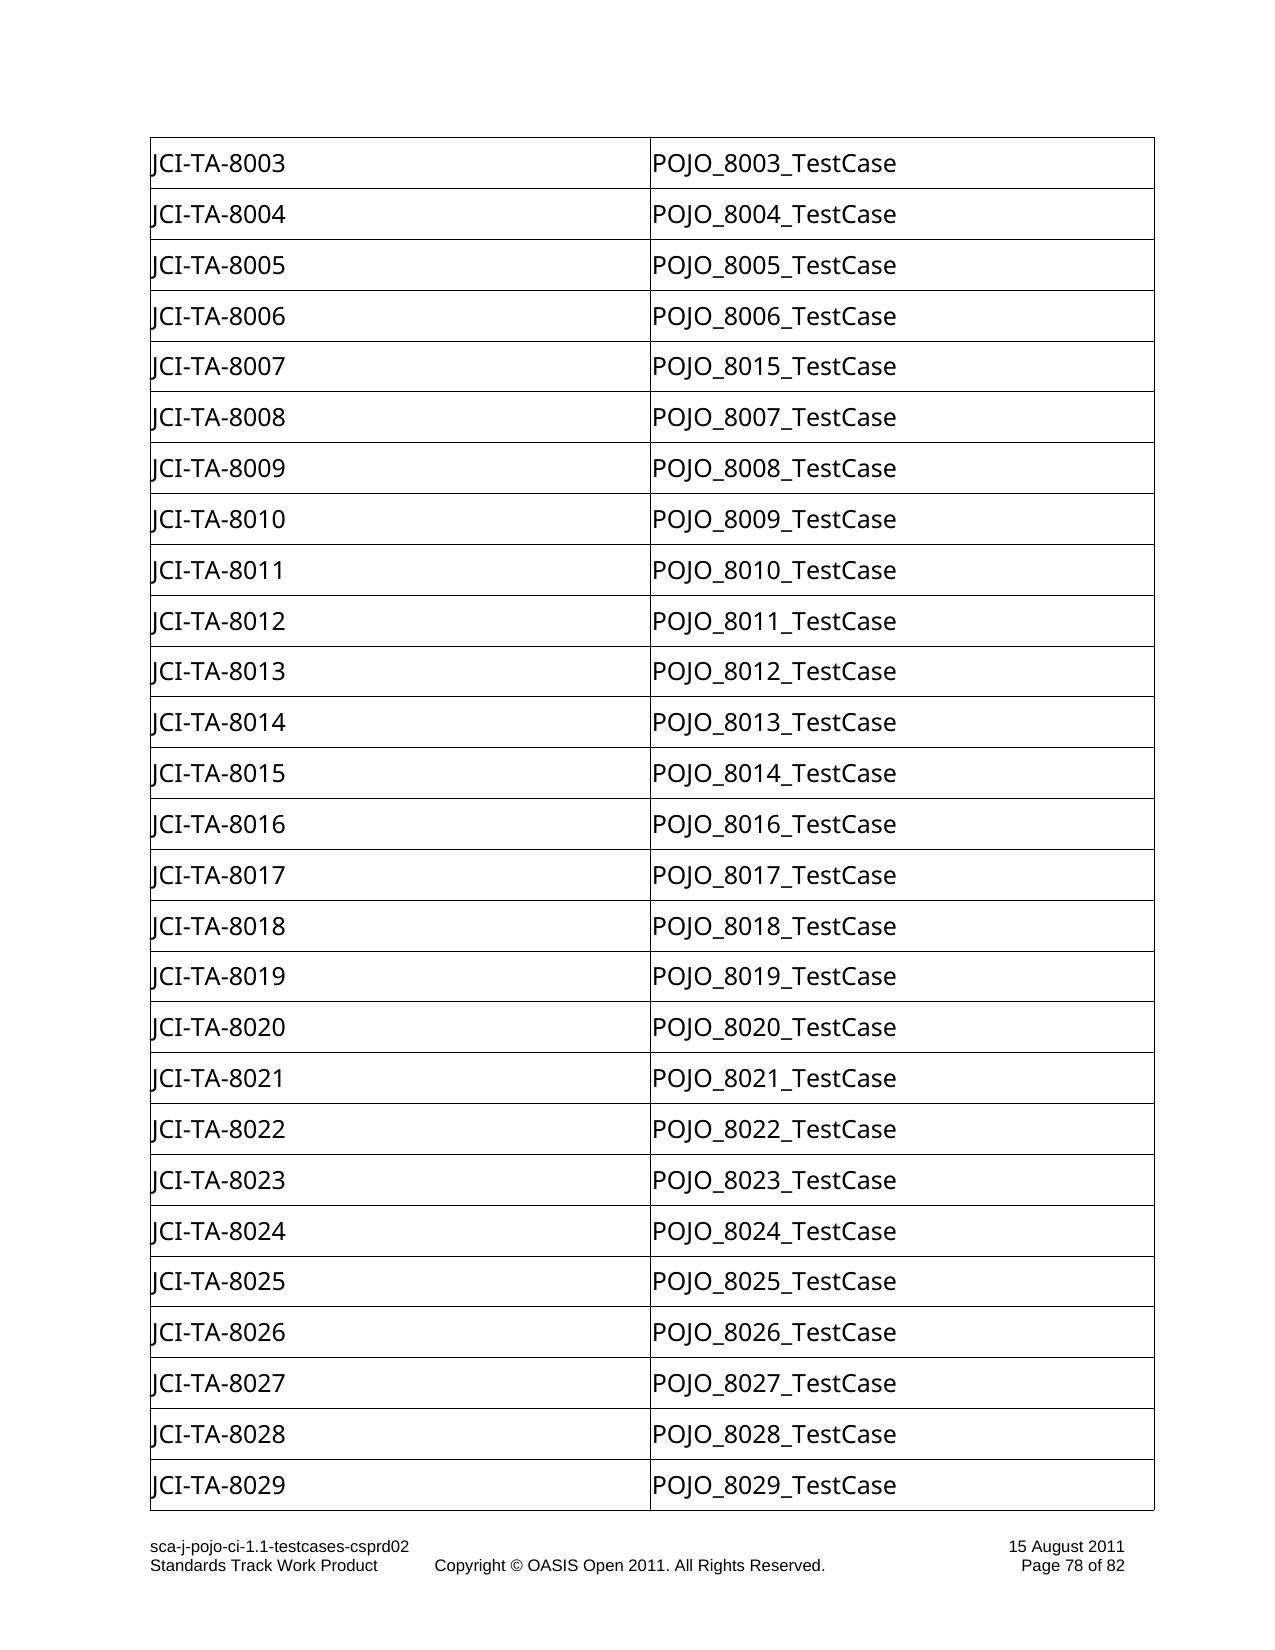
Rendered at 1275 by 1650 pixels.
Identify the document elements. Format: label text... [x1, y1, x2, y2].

table_cell JCI-TA-8029 [151, 1460, 650, 1510]
table_cell POJO_8020_TestCase [651, 1002, 1154, 1052]
table_cell POJO_8025_TestCase [651, 1257, 1154, 1306]
table_cell JCI-TA-8026 [151, 1307, 650, 1357]
table_cell POJO_8018_TestCase [651, 901, 1154, 951]
table_cell JCI-TA-8020 [151, 1002, 650, 1052]
table_cell POJO_8010_TestCase [651, 545, 1154, 595]
table_cell JCI-TA-8005 [151, 240, 650, 290]
table_cell POJO_8012_TestCase [651, 647, 1154, 696]
table_cell JCI-TA-8017 [151, 850, 650, 900]
table_cell JCI-TA-8010 [151, 494, 650, 544]
table_cell POJO_8026_TestCase [651, 1307, 1154, 1357]
table_cell POJO_8004_TestCase [651, 189, 1154, 239]
table_cell JCI-TA-8008 [151, 392, 650, 442]
table_cell JCI-TA-8024 [151, 1206, 650, 1256]
table_cell JCI-TA-8016 [151, 799, 650, 849]
table_cell POJO_8009_TestCase [651, 494, 1154, 544]
table_cell JCI-TA-8021 [151, 1053, 650, 1103]
table_cell POJO_8014_TestCase [651, 748, 1154, 798]
table_cell POJO_8006_TestCase [651, 291, 1154, 341]
table_cell JCI-TA-8015 [151, 748, 650, 798]
table_cell POJO_8024_TestCase [651, 1206, 1154, 1256]
table_cell POJO_8017_TestCase [651, 850, 1154, 900]
table_cell JCI-TA-8011 [151, 545, 650, 595]
table_cell JCI-TA-8025 [151, 1257, 650, 1306]
table_cell JCI-TA-8019 [151, 952, 650, 1001]
table_cell POJO_8005_TestCase [651, 240, 1154, 290]
table_cell JCI-TA-8007 [151, 342, 650, 391]
table_cell JCI-TA-8013 [151, 647, 650, 696]
table_cell POJO_8019_TestCase [651, 952, 1154, 1001]
table_cell JCI-TA-8028 [151, 1409, 650, 1459]
table_cell POJO_8028_TestCase [651, 1409, 1154, 1459]
table_cell JCI-TA-8012 [151, 596, 650, 646]
table_cell POJO_8022_TestCase [651, 1104, 1154, 1154]
table_cell JCI-TA-8009 [151, 443, 650, 493]
table_cell POJO_8003_TestCase [651, 138, 1154, 188]
table_cell POJO_8011_TestCase [651, 596, 1154, 646]
table_cell JCI-TA-8014 [151, 697, 650, 747]
table_cell JCI-TA-8018 [151, 901, 650, 951]
table_cell JCI-TA-8006 [151, 291, 650, 341]
table_cell POJO_8027_TestCase [651, 1358, 1154, 1408]
table_cell JCI-TA-8027 [151, 1358, 650, 1408]
table_cell POJO_8029_TestCase [651, 1460, 1154, 1510]
table_cell POJO_8021_TestCase [651, 1053, 1154, 1103]
table_cell POJO_8007_TestCase [651, 392, 1154, 442]
table_cell POJO_8016_TestCase [651, 799, 1154, 849]
table_cell POJO_8015_TestCase [651, 342, 1154, 391]
table_cell POJO_8023_TestCase [651, 1155, 1154, 1205]
table_cell JCI-TA-8023 [151, 1155, 650, 1205]
table_cell JCI-TA-8004 [151, 189, 650, 239]
table_cell JCI-TA-8003 [151, 138, 650, 188]
table_cell POJO_8013_TestCase [651, 697, 1154, 747]
table_cell POJO_8008_TestCase [651, 443, 1154, 493]
table_cell JCI-TA-8022 [151, 1104, 650, 1154]
